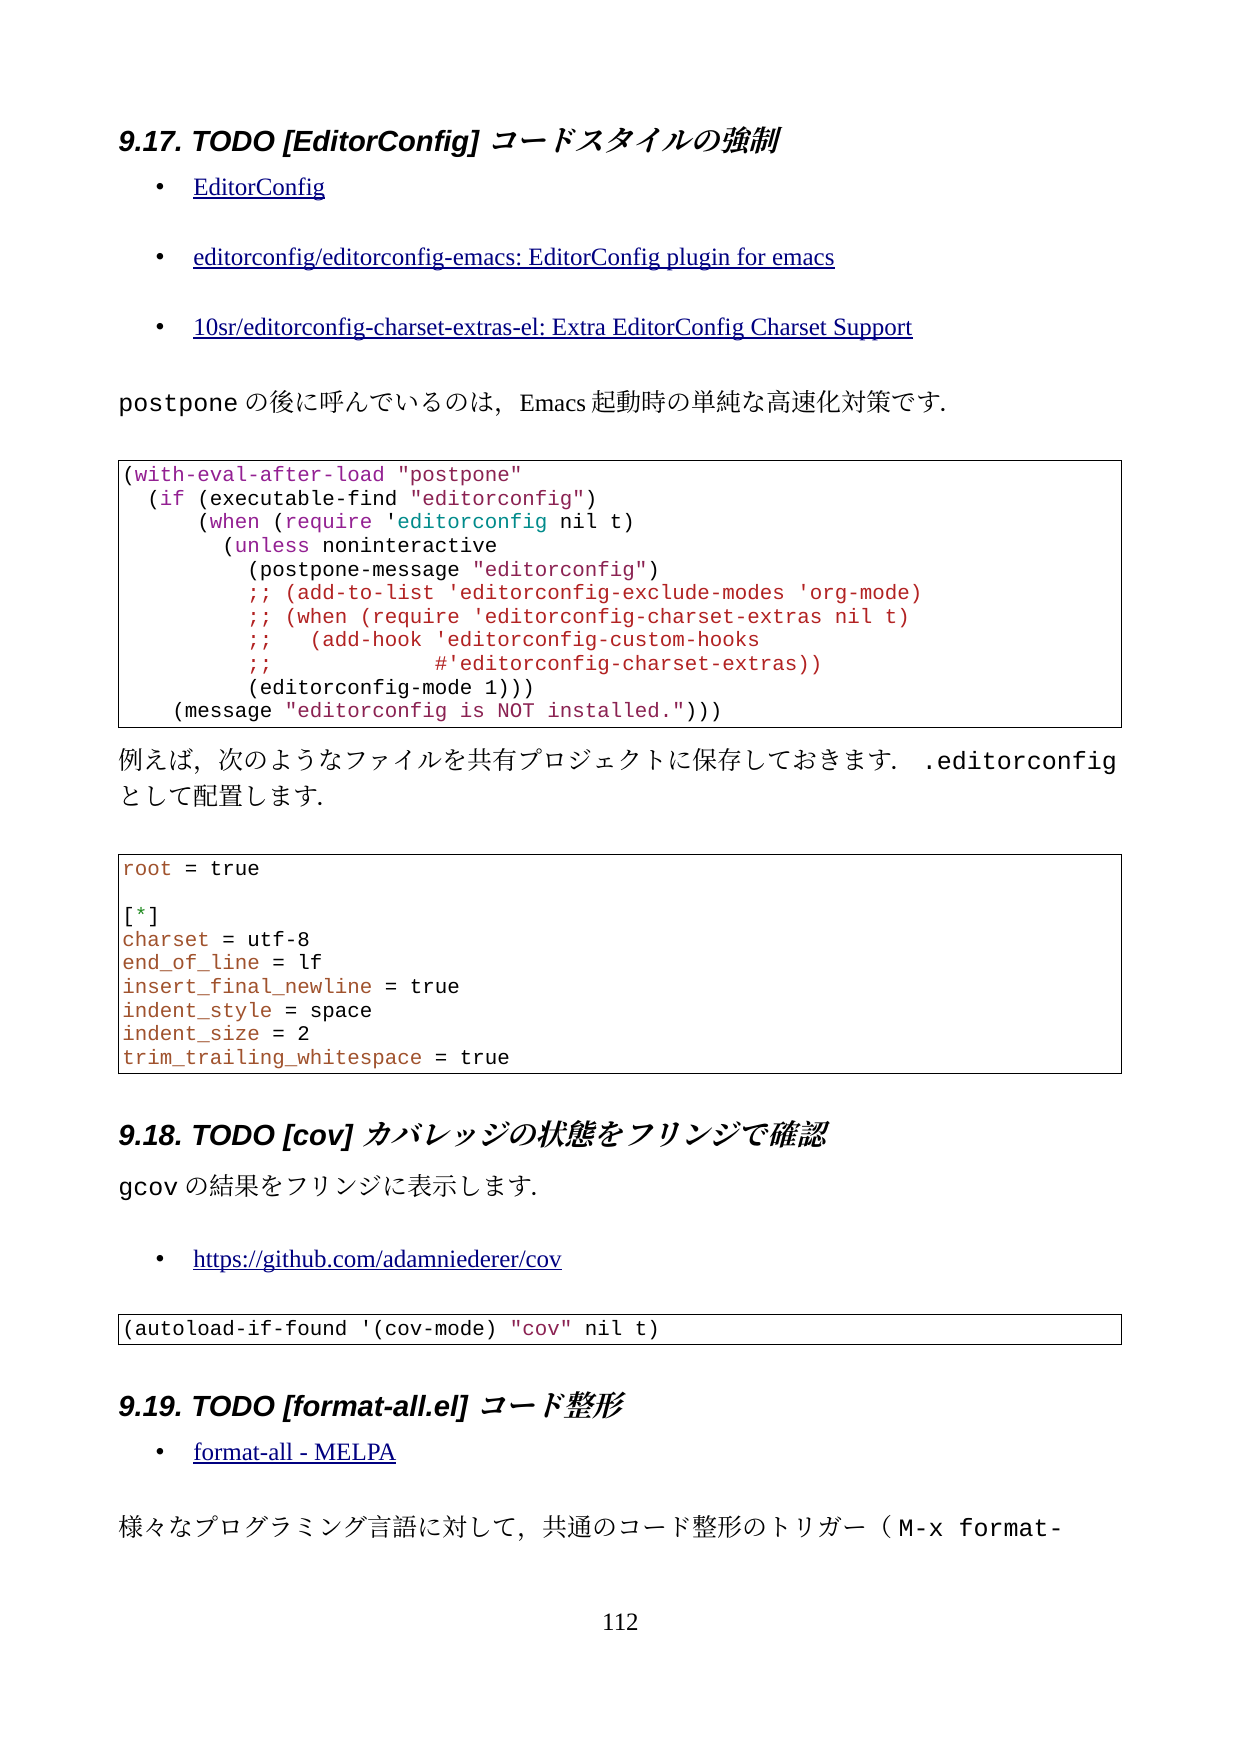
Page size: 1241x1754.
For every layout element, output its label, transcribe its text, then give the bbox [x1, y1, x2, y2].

subtitle TODO [format-all.el] コード整形 [118, 1383, 1122, 1425]
text (with-eval-after-load "postpone" [119, 461, 1121, 484]
text [*] [119, 901, 1121, 925]
text end_of_line = lf [119, 948, 1121, 972]
text (if (executable-find "editorconfig") [119, 484, 1121, 507]
subtitle TODO [cov] カバレッジの状態をフリンジで確認 [118, 1112, 1122, 1154]
list 10sr/editorconfig-charset-extras-el: Extra EditorConfig Charset Support [156, 312, 1122, 370]
text indent_style = space [119, 996, 1121, 1019]
list EditorConfig [156, 172, 1122, 230]
text indent_size = 2 [119, 1019, 1121, 1043]
text (postpone-message "editorconfig") [119, 554, 1121, 578]
text postpone の後に呼んでいるのは，Emacs起動時の単純な高速化対策です． [118, 382, 1122, 447]
text ;; (add-to-list 'editorconfig-exclude-modes 'org-mode) [119, 578, 1121, 602]
text insert_final_newline = true [119, 972, 1121, 996]
list https://github.com/adamniederer/cov [156, 1244, 1122, 1301]
list editorconfig/editorconfig-emacs: EditorConfig plugin for emacs [156, 242, 1122, 300]
text charset = utf-8 [119, 925, 1121, 948]
text (autoload-if-found '(cov-mode) "cov" nil t) [119, 1315, 1121, 1344]
text 例えば，次のようなファイルを共有プロジェクトに保存しておきます． .editorconfig として配置します． [118, 740, 1122, 841]
text (editorconfig-mode 1))) [119, 673, 1121, 696]
text 様々なプログラミング言語に対して，共通のコード整形のトリガー（ M-x format- [118, 1507, 1122, 1543]
text root = true [119, 855, 1121, 877]
text trim_trailing_whitespace = true [119, 1043, 1121, 1073]
subtitle TODO [EditorConfig] コードスタイルの強制 [118, 118, 1122, 160]
list format-all - MELPA [156, 1437, 1122, 1495]
text ;; (when (require 'editorconfig-charset-extras nil t) [119, 602, 1121, 626]
text gcov の結果をフリンジに表示します． [118, 1166, 1122, 1231]
text ;; (add-hook 'editorconfig-custom-hooks [119, 626, 1121, 649]
text (unless noninteractive [119, 531, 1121, 554]
text ;; #'editorconfig-charset-extras)) [119, 649, 1121, 673]
text (when (require 'editorconfig nil t) [119, 507, 1121, 531]
text (message "editorconfig is NOT installed."))) [119, 696, 1121, 727]
